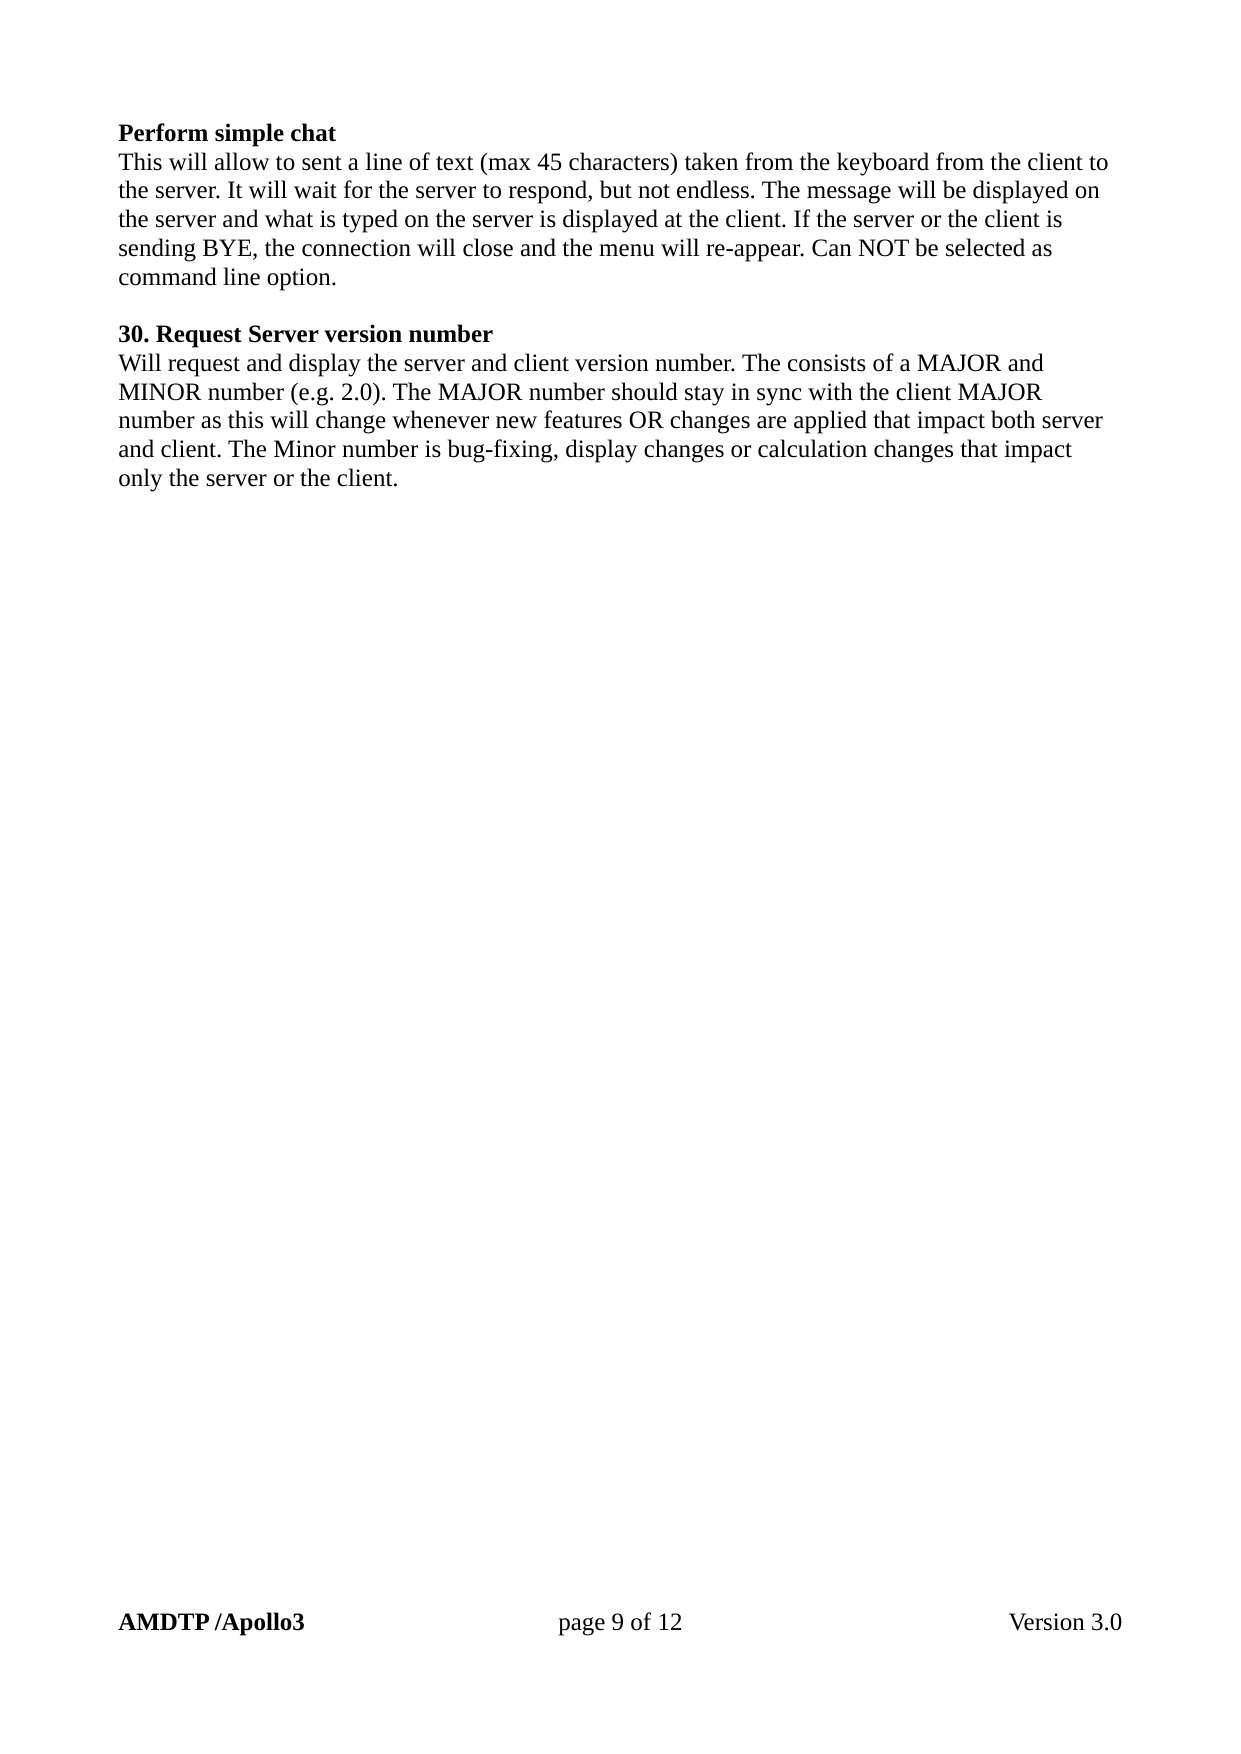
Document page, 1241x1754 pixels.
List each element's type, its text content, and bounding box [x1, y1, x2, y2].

text Will request and display the server and client version number. The consists of a MAJOR and MINOR number (e.g. 2.0). The MAJOR number should stay in sync with the client MAJOR number as this will change whenever new features OR changes are applied that impact both server and client. The Minor number is bug-fixing, display changes or calculation changes that impact only the server or the client. [118, 348, 1122, 492]
text Perform simple chat [118, 118, 1122, 147]
text 30. Request Server version number [118, 319, 1122, 348]
text This will allow to sent a line of text (max 45 characters) taken from the keyboard from the client to the server. It will wait for the server to respond, but not endless. The message will be displayed on the server and what is typed on the server is displayed at the client. If the server or the client is sending BYE, the connection will close and the menu will re-appear. Can NOT be selected as command line option. [118, 147, 1122, 291]
